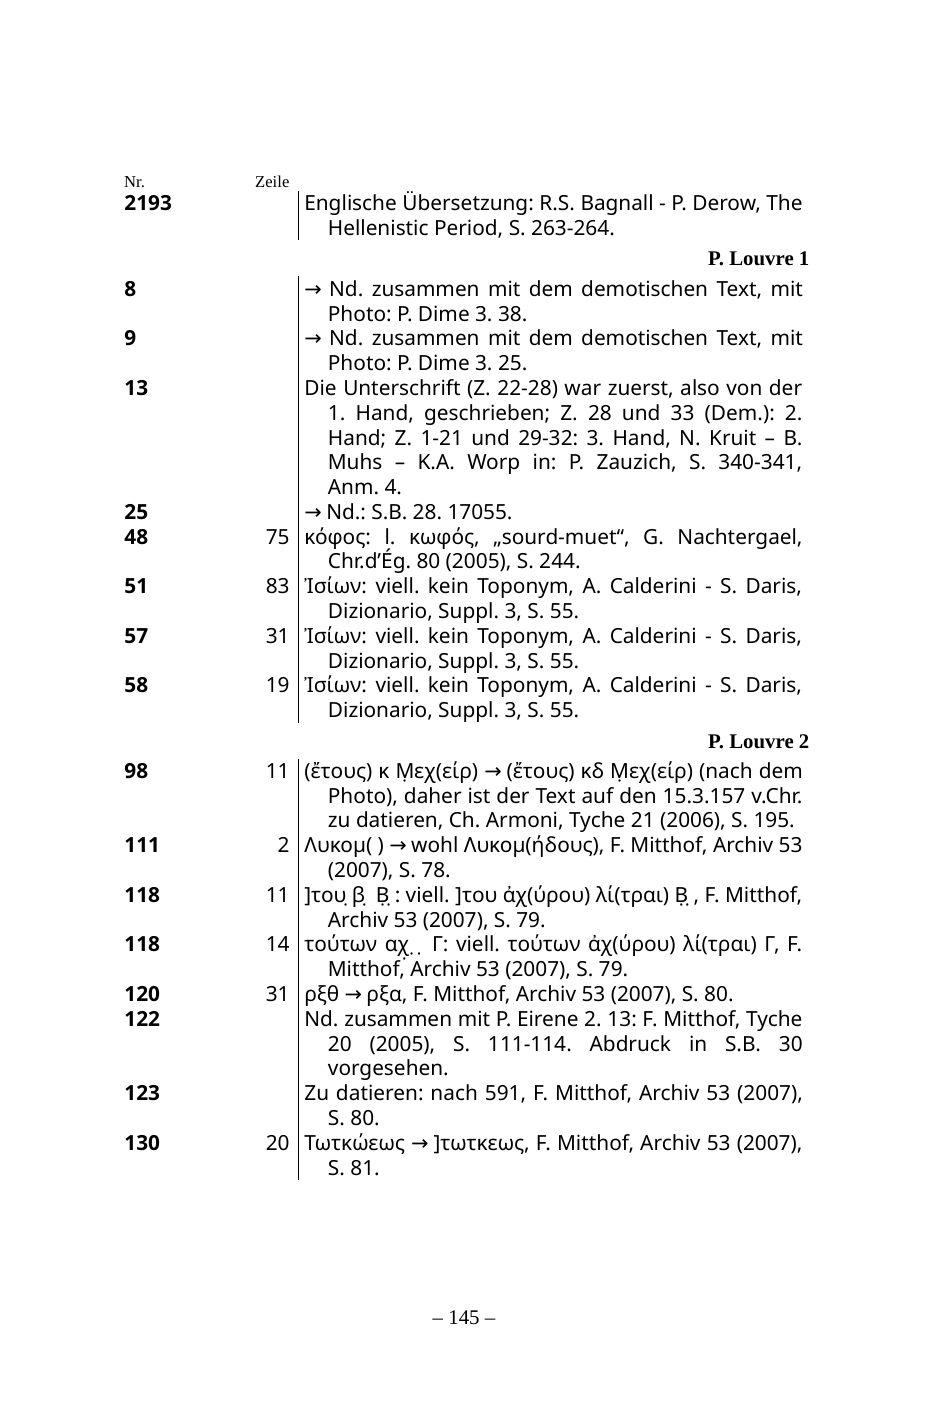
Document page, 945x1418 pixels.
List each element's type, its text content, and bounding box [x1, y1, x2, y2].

table_cell 11 [207, 883, 298, 932]
table_header 11 [207, 759, 298, 833]
table_cell [207, 191, 298, 240]
table_cell 111 [118, 833, 207, 882]
table_cell ]του ̣β ̣ Β̣ ̣: viell. ]του ἀχ(ύρου) λί(τραι) Β̣ ̣, F. Mitthof, Archiv 53 (2007), S. 79. [299, 883, 809, 932]
table_cell ρξθ → ρξα, F. Mitthof, Archiv 53 (2007), S. 80. [299, 982, 809, 1006]
table_cell [207, 1081, 298, 1130]
table_cell 14 [207, 932, 298, 982]
table_cell [207, 326, 298, 376]
table_cell Τωτκώεως → ]τωτκεως, F. Mitthof, Archiv 53 (2007), S. 81. [299, 1130, 809, 1180]
table_cell 118 [118, 932, 207, 982]
table_cell Die Unterschrift (Z. 22-28) war zuerst, also von der 1. Hand, geschrieben; Z. 28 und 33 (Dem.): 2. Hand; Z. 1-21 und 29-32: 3. Hand, N. Kruit – B. Muhs – K.A. Worp in: P. Zauzich, S. 340-341, Anm. 4. [299, 376, 809, 499]
table_cell 19 [207, 673, 298, 723]
table_cell Λυκομ( ) → wohl Λυκομ(ήδους), F. Mitthof, Archiv 53 (2007), S. 78. [299, 833, 809, 882]
table_header (ἔτους) κ Μ̣εχ(είρ) → (ἔτους) κδ Μ̣εχ(είρ) (nach dem Photo), daher ist der Text auf den 15.3.157 v.Chr. zu datieren, Ch. Armoni, Tyche 21 (2006), S. 195. [299, 759, 809, 833]
table_cell 9 [118, 326, 207, 376]
subtitle P. Louvre 2 [118, 728, 809, 753]
table_cell Nd. zusammen mit P. Eirene 2. 13: F. Mitthof, Tyche 20 (2005), S. 111-114. Abdruck in S.B. 30 vorgesehen. [299, 1006, 809, 1081]
table_cell [207, 500, 298, 524]
table_cell 2 [207, 833, 298, 882]
table_cell Zu datieren: nach 591, F. Mitthof, Archiv 53 (2007), S. 80. [299, 1081, 809, 1130]
subtitle P. Louvre 1 [118, 246, 809, 270]
table_cell → Nd.: S.B. 28. 17055. [299, 500, 809, 524]
table_cell 48 [118, 524, 207, 574]
table_header 98 [118, 759, 207, 833]
table_cell 20 [207, 1130, 298, 1180]
table_cell 75 [207, 524, 298, 574]
table_cell 120 [118, 982, 207, 1006]
table_cell Ἰσίων: viell. kein Toponym, A. Calderini - S. Daris, Dizionario, Suppl. 3, S. 55. [299, 673, 809, 723]
table_cell 83 [207, 574, 298, 623]
table_header → Nd. zusammen mit dem demotischen Text, mit Photo: P. Dime 3. 38. [299, 276, 809, 326]
table_cell [207, 376, 298, 499]
table_cell 13 [118, 376, 207, 499]
table_cell 130 [118, 1130, 207, 1180]
table_cell κόφος: l. κωφός, „sourd-muet“, G. Nachtergael, Chr.d’Ég. 80 (2005), S. 244. [299, 524, 809, 574]
table_cell Ἰσίων: viell. kein Toponym, A. Calderini - S. Daris, Dizionario, Suppl. 3, S. 55. [299, 624, 809, 673]
table_cell Englische Übersetzung: R.S. Bagnall - P. Derow, The Hellenistic Period, S. 263-264. [299, 191, 809, 240]
table_cell Ἰσίων: viell. kein Toponym, A. Calderini - S. Daris, Dizionario, Suppl. 3, S. 55. [299, 574, 809, 623]
table_cell τούτων αχ̣ ̣ ̣ Γ: viell. τούτων ἀχ(ύρου) λί(τραι) Γ, F. Mitthof, Archiv 53 (2007), S. 79. [299, 932, 809, 982]
table_header [207, 276, 298, 326]
table_header 8 [118, 276, 207, 326]
table_cell 51 [118, 574, 207, 623]
table_cell 123 [118, 1081, 207, 1130]
table_cell 31 [207, 982, 298, 1006]
table_cell 122 [118, 1006, 207, 1081]
table_cell 2193 [118, 191, 207, 240]
table_cell 25 [118, 500, 207, 524]
table_cell 57 [118, 624, 207, 673]
table_cell 118 [118, 883, 207, 932]
table_cell 31 [207, 624, 298, 673]
table_cell 58 [118, 673, 207, 723]
table_cell [207, 1006, 298, 1081]
table_cell → Nd. zusammen mit dem demotischen Text, mit Photo: P. Dime 3. 25. [299, 326, 809, 376]
